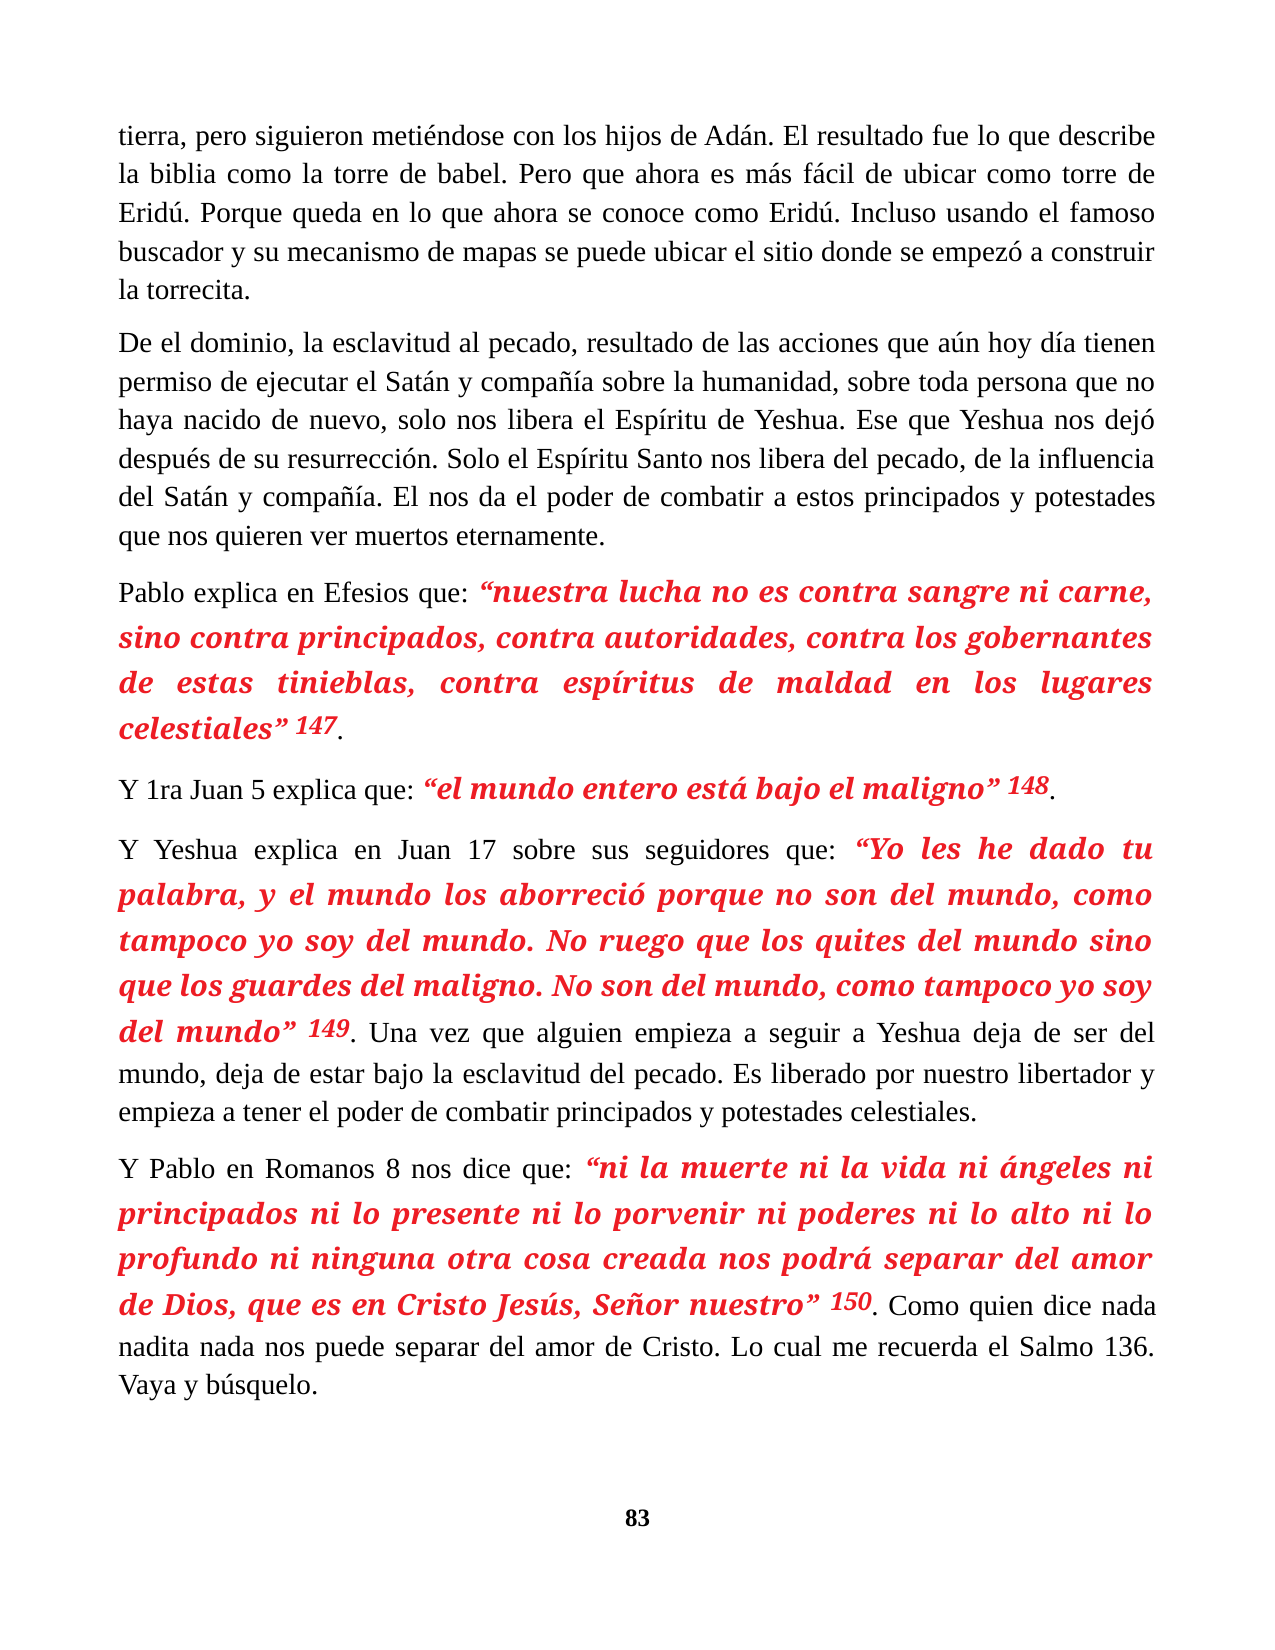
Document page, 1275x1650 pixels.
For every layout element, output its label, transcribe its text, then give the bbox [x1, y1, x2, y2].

text Y Yeshua explica en Juan 17 sobre sus seguidores que: “Yo les he dado tu palabra, y el mundo los aborreció porque no son del mundo, como tampoco yo soy del mundo. No ruego que los quites del mundo sino que los guardes del maligno. No son del mundo, como tampoco yo soy del mundo” . Una vez que alguien empieza a seguir a Yeshua deja de ser del mundo, deja de estar bajo la esclavitud del pecado. Es liberado por nuestro libertador y empieza a tener el poder de combatir principados y potestades celestiales. [118, 828, 1157, 1128]
text Y Pablo en Romanos 8 nos dice que: “ni la muerte ni la vida ni ángeles ni principados ni lo presente ni lo porvenir ni poderes ni lo alto ni lo profundo ni ninguna otra cosa creada nos podrá separar del amor de Dios, que es en Cristo Jesús, Señor nuestro” . Como quien dice nada nadita nada nos puede separar del amor de Cristo. Lo cual me recuerda el Salmo 136. Vaya y búsquelo. [118, 1147, 1157, 1401]
text tierra, pero siguieron metiéndose con los hijos de Adán. El resultado fue lo que describe la biblia como la torre de babel. Pero que ahora es más fácil de ubicar como torre de Eridú. Porque queda en lo que ahora se conoce como Eridú. Incluso usando el famoso buscador y su mecanismo de mapas se puede ubicar el sitio donde se empezó a construir la torrecita. [118, 118, 1157, 306]
text Y 1ra Juan 5 explica que: “el mundo entero está bajo el maligno” . [118, 768, 1157, 808]
text De el dominio, la esclavitud al pecado, resultado de las acciones que aún hoy día tienen permiso de ejecutar el Satán y compañía sobre la humanidad, sobre toda persona que no haya nacido de nuevo, solo nos libera el Espíritu de Yeshua. Ese que Yeshua nos dejó después de su resurrección. Solo el Espíritu Santo nos libera del pecado, de la influencia del Satán y compañía. El nos da el poder de combatir a estos principados y potestades que nos quieren ver muertos eternamente. [118, 325, 1157, 552]
text Pablo explica en Efesios que: “nuestra lucha no es contra sangre ni carne, sino contra principados, contra autoridades, contra los gobernantes de estas tinieblas, contra espíritus de maldad en los lugares celestiales” . [118, 571, 1157, 748]
